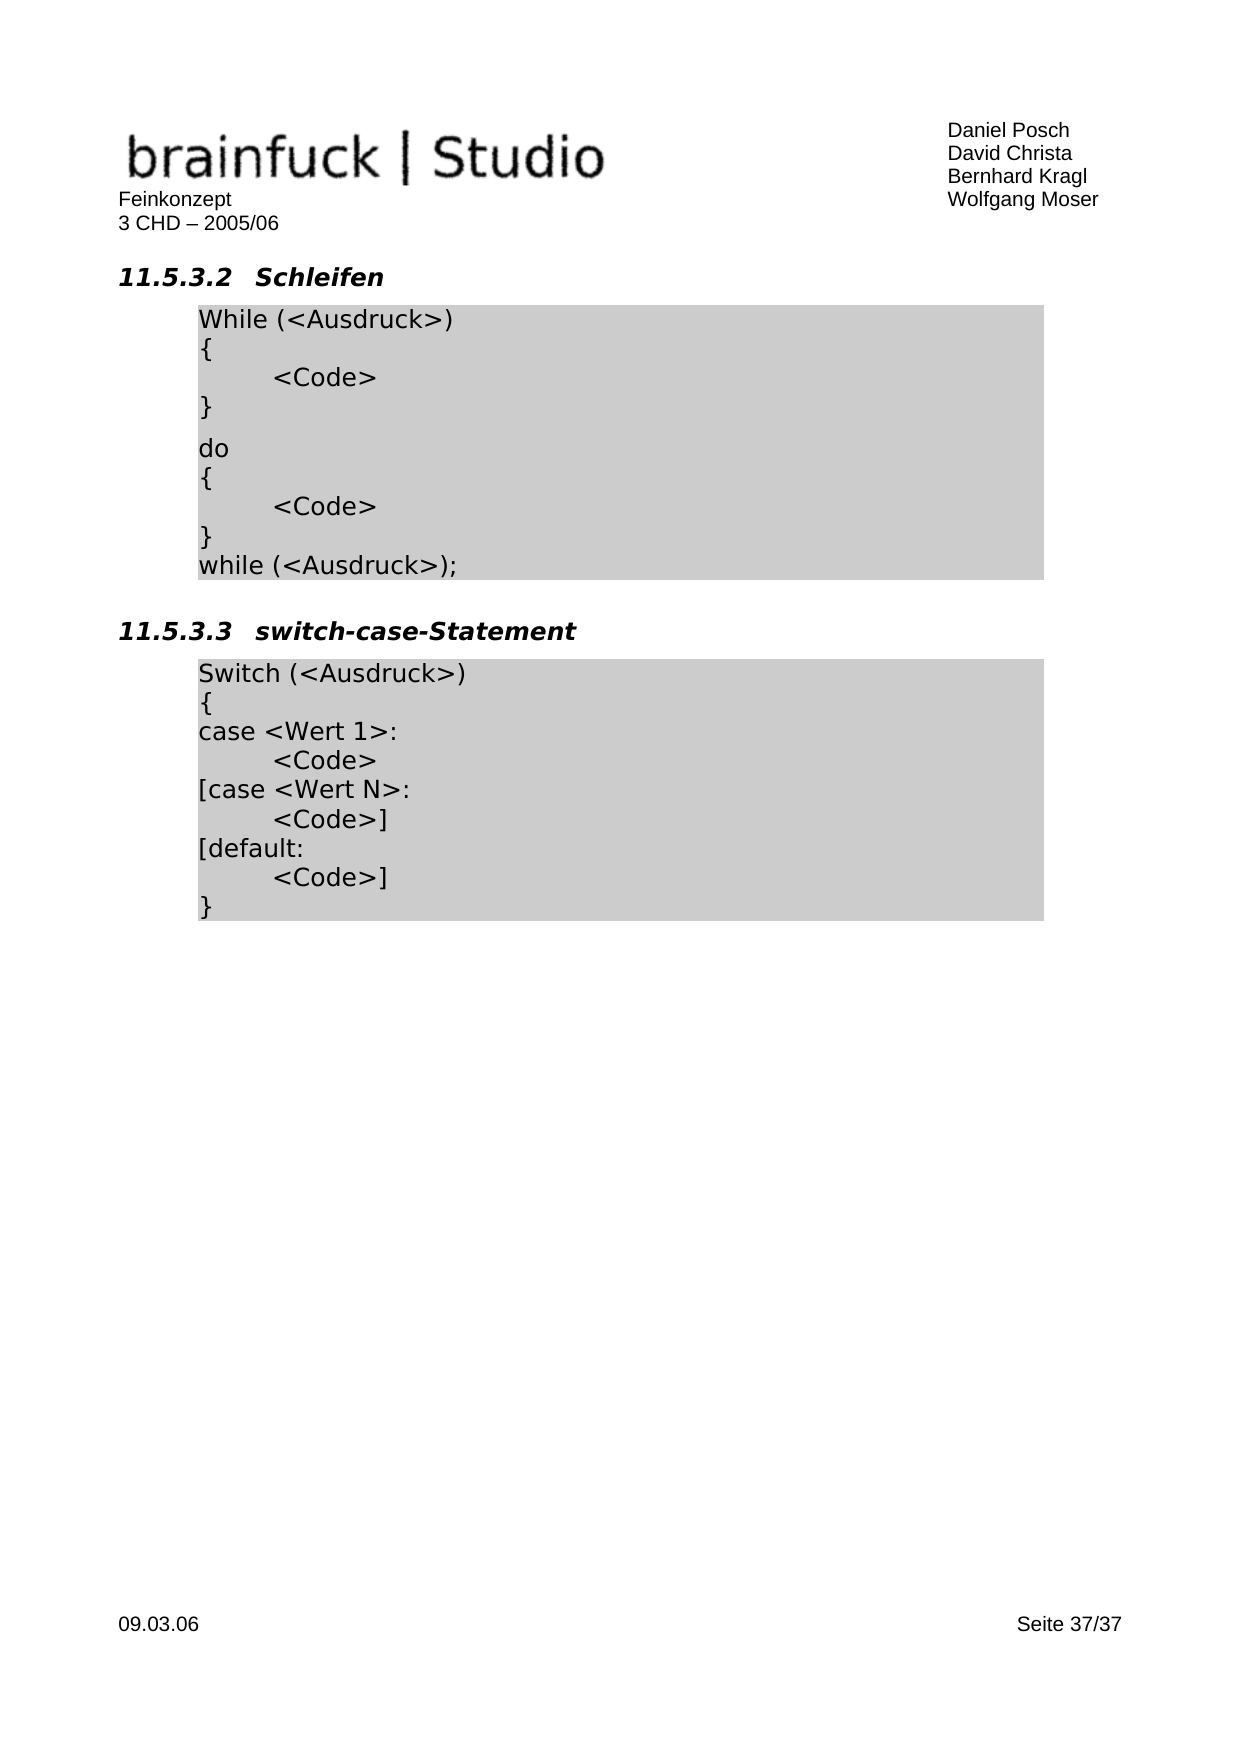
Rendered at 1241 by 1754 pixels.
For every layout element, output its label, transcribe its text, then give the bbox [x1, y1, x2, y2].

text do { <Code> } while (<Ausdruck>); [198, 434, 1044, 580]
subtitle Schleifen [118, 264, 1122, 293]
subtitle switch-case-Statement [118, 618, 1122, 646]
text Switch (<Ausdruck>) { case <Wert 1>: <Code> [case <Wert N>: <Code>] [default: <Code>] } [198, 659, 1044, 921]
text While (<Ausdruck>) { <Code> } [198, 305, 1044, 422]
picture [118, 118, 609, 187]
